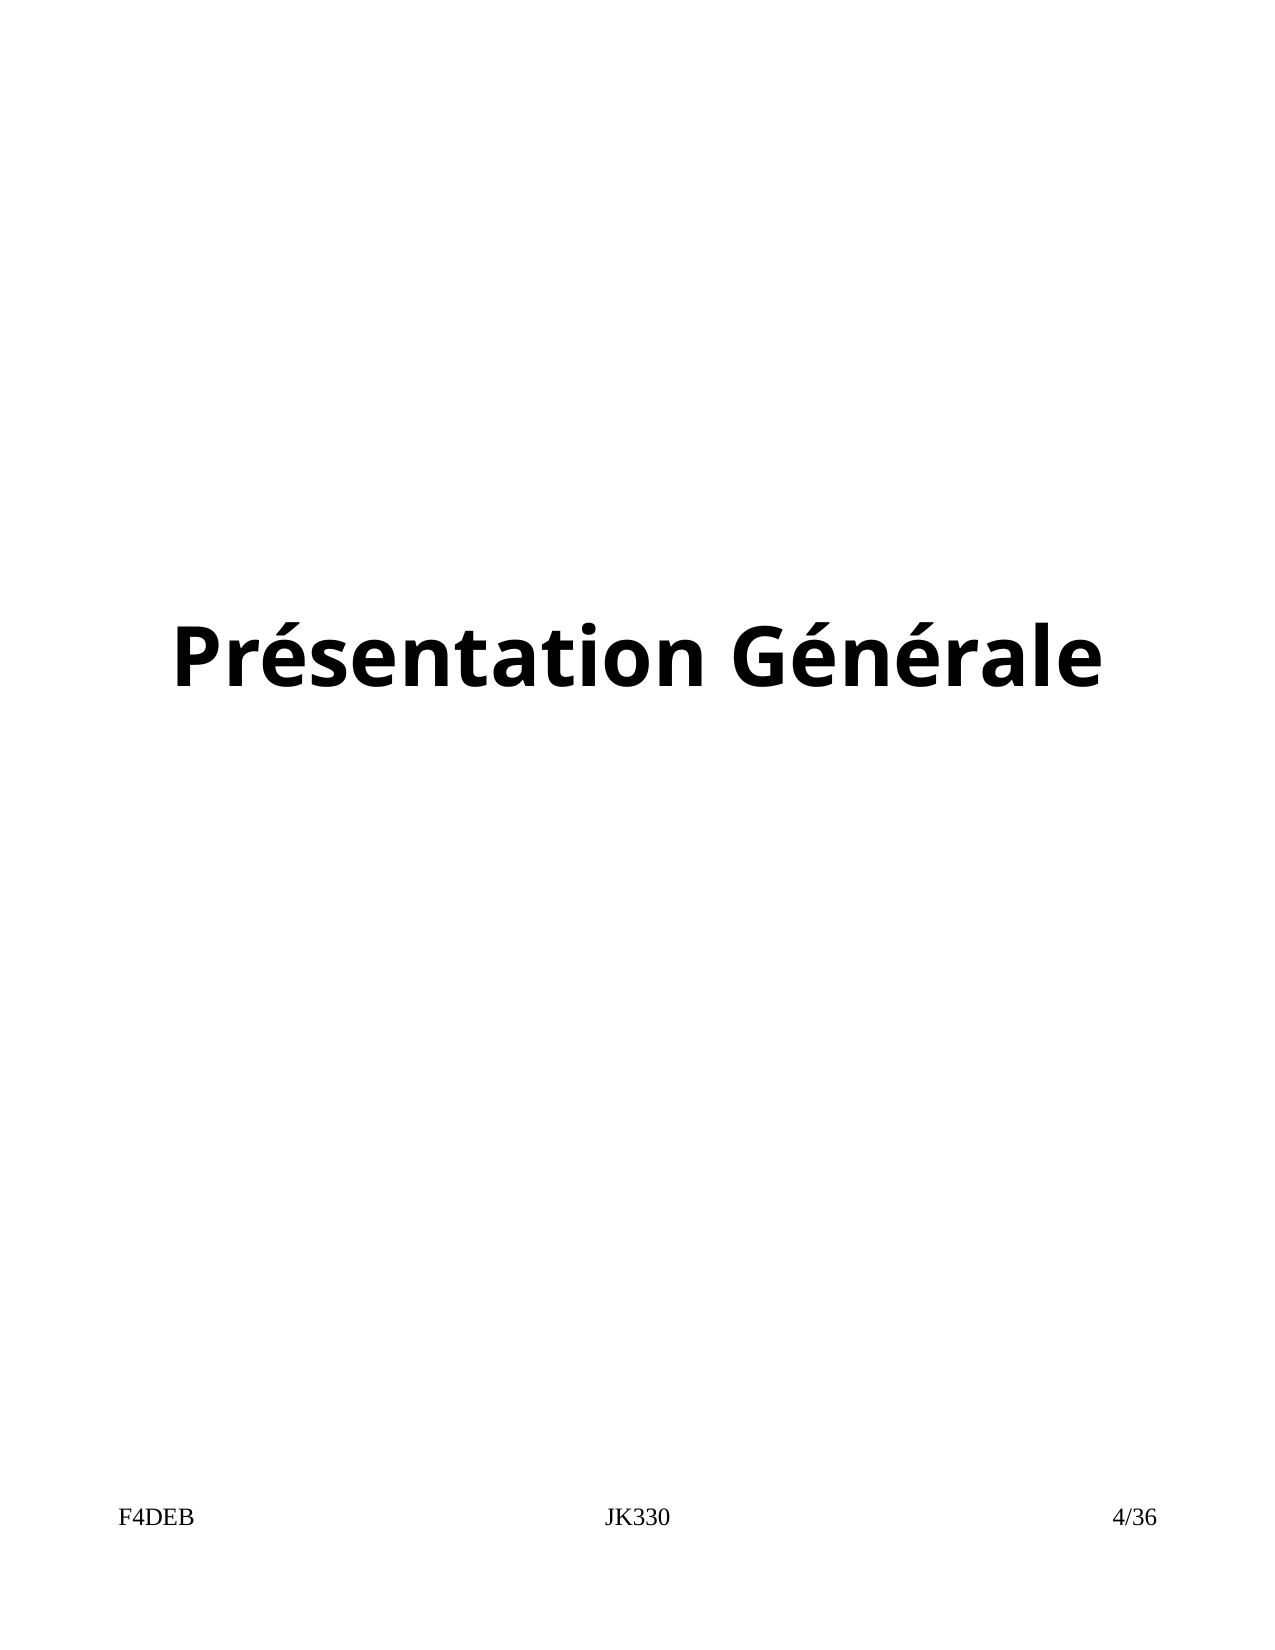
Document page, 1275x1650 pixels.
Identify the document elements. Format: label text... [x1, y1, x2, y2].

subtitle Présentation Générale [118, 597, 1157, 711]
